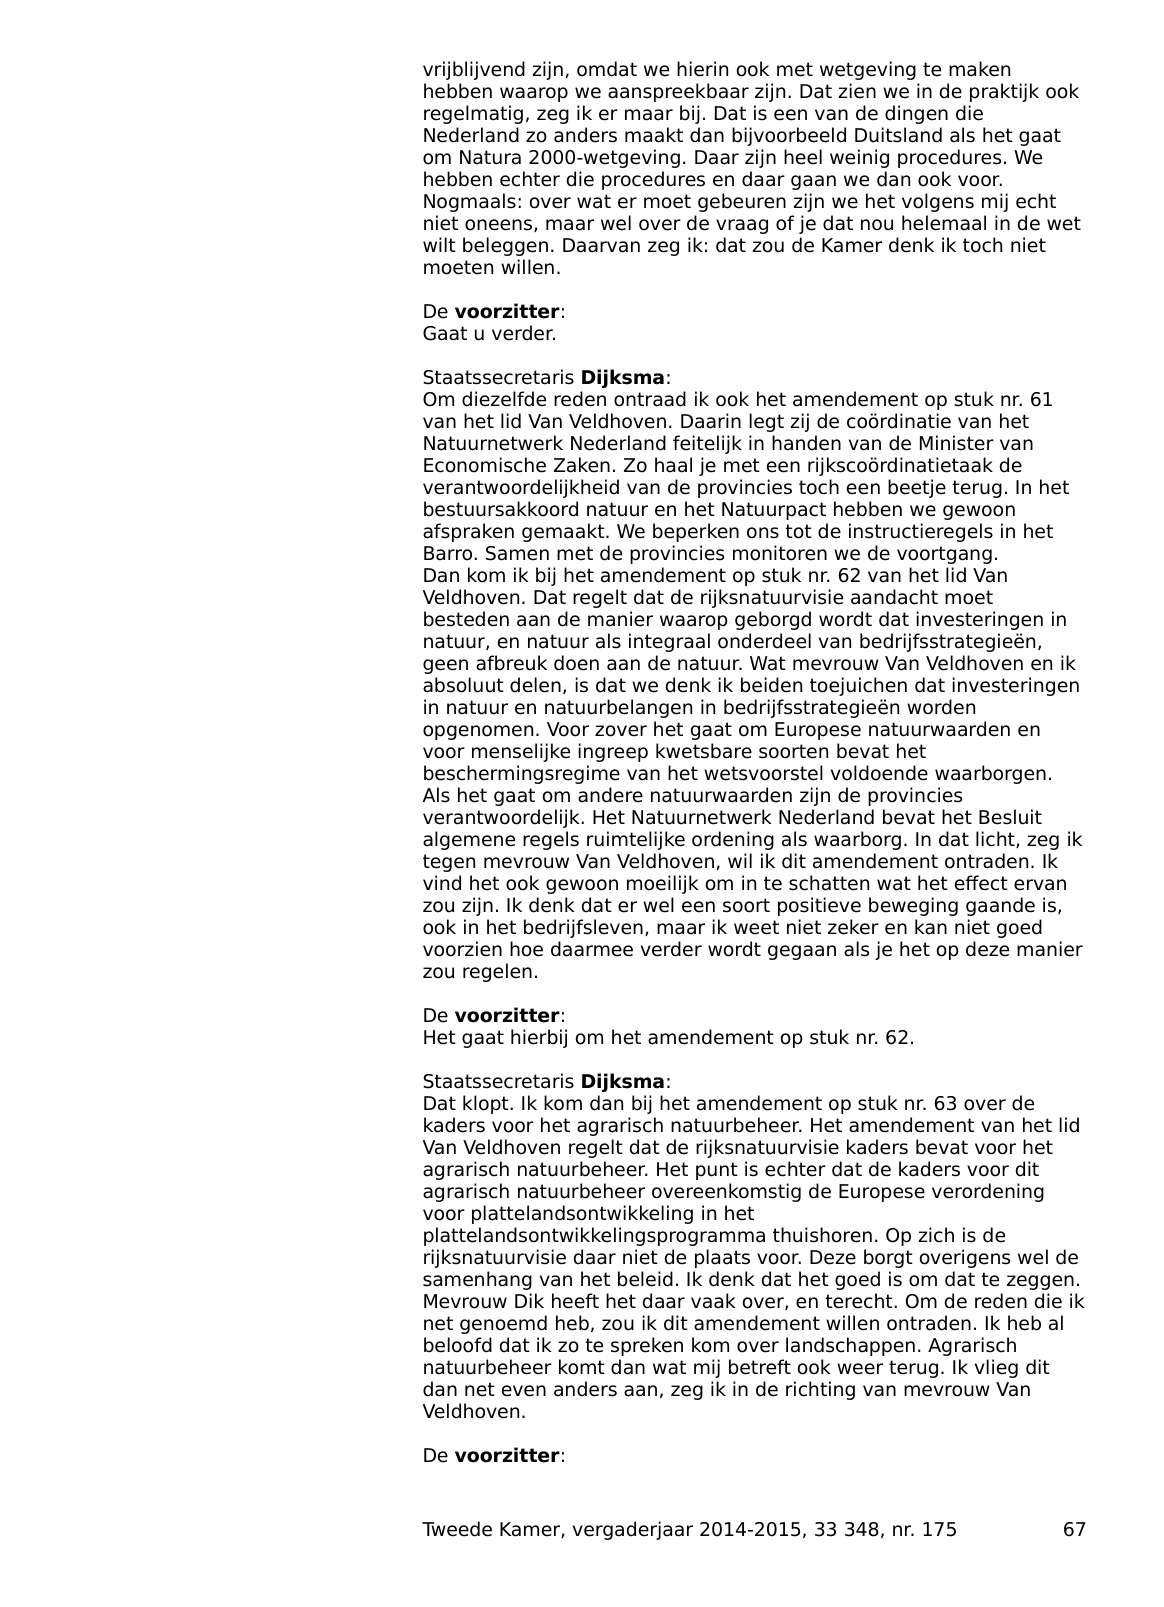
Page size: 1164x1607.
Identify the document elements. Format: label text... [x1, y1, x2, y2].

text Staatssecretaris Dijksma: [422, 1071, 1087, 1093]
text Dan kom ik bij het amendement op stuk nr. 62 van het lid Van Veldhoven. Dat regelt dat de rijksnatuurvisie aandacht moet besteden aan de manier waarop geborgd wordt dat investeringen in natuur, en natuur als integraal onderdeel van bedrijfsstrategieën, geen afbreuk doen aan de natuur. Wat mevrouw Van Veldhoven en ik absoluut delen, is dat we denk ik beiden toejuichen dat investeringen in natuur en natuurbelangen in bedrijfsstrategieën worden opgenomen. Voor zover het gaat om Europese natuurwaarden en voor menselijke ingreep kwetsbare soorten bevat het beschermingsregime van het wetsvoorstel voldoende waarborgen. Als het gaat om andere natuurwaarden zijn de provincies verantwoordelijk. Het Natuurnetwerk Nederland bevat het Besluit algemene regels ruimtelijke ordening als waarborg. In dat licht, zeg ik tegen mevrouw Van Veldhoven, wil ik dit amendement ontraden. Ik vind het ook gewoon moeilijk om in te schatten wat het effect ervan zou zijn. Ik denk dat er wel een soort positieve beweging gaande is, ook in het bedrijfsleven, maar ik weet niet zeker en kan niet goed voorzien hoe daarmee verder wordt gegaan als je het op deze manier zou regelen. [422, 565, 1087, 983]
text De voorzitter: [422, 301, 1087, 323]
text De voorzitter: [422, 1005, 1087, 1027]
text Staatssecretaris Dijksma: [422, 367, 1087, 389]
text Gaat u verder. [422, 323, 1087, 345]
text De voorzitter: [422, 1445, 1087, 1467]
text Om diezelfde reden ontraad ik ook het amendement op stuk nr. 61 van het lid Van Veldhoven. Daarin legt zij de coördinatie van het Natuurnetwerk Nederland feitelijk in handen van de Minister van Economische Zaken. Zo haal je met een rijkscoördinatietaak de verantwoordelijkheid van de provincies toch een beetje terug. In het bestuursakkoord natuur en het Natuurpact hebben we gewoon afspraken gemaakt. We beperken ons tot de instructieregels in het Barro. Samen met de provincies monitoren we de voortgang. [422, 389, 1087, 565]
text Het gaat hierbij om het amendement op stuk nr. 62. [422, 1027, 1087, 1049]
text vrijblijvend zijn, omdat we hierin ook met wetgeving te maken hebben waarop we aanspreekbaar zijn. Dat zien we in de praktijk ook regelmatig, zeg ik er maar bij. Dat is een van de dingen die Nederland zo anders maakt dan bijvoorbeeld Duitsland als het gaat om Natura 2000-wetgeving. Daar zijn heel weinig procedures. We hebben echter die procedures en daar gaan we dan ook voor. Nogmaals: over wat er moet gebeuren zijn we het volgens mij echt niet oneens, maar wel over de vraag of je dat nou helemaal in de wet wilt beleggen. Daarvan zeg ik: dat zou de Kamer denk ik toch niet moeten willen. [422, 59, 1087, 279]
text Dat klopt. Ik kom dan bij het amendement op stuk nr. 63 over de kaders voor het agrarisch natuurbeheer. Het amendement van het lid Van Veldhoven regelt dat de rijksnatuurvisie kaders bevat voor het agrarisch natuurbeheer. Het punt is echter dat de kaders voor dit agrarisch natuurbeheer overeenkomstig de Europese verordening voor plattelandsontwikkeling in het plattelandsontwikkelingsprogramma thuishoren. Op zich is de rijksnatuurvisie daar niet de plaats voor. Deze borgt overigens wel de samenhang van het beleid. Ik denk dat het goed is om dat te zeggen. Mevrouw Dik heeft het daar vaak over, en terecht. Om de reden die ik net genoemd heb, zou ik dit amendement willen ontraden. Ik heb al beloofd dat ik zo te spreken kom over landschappen. Agrarisch natuurbeheer komt dan wat mij betreft ook weer terug. Ik vlieg dit dan net even anders aan, zeg ik in de richting van mevrouw Van Veldhoven. [422, 1093, 1087, 1423]
